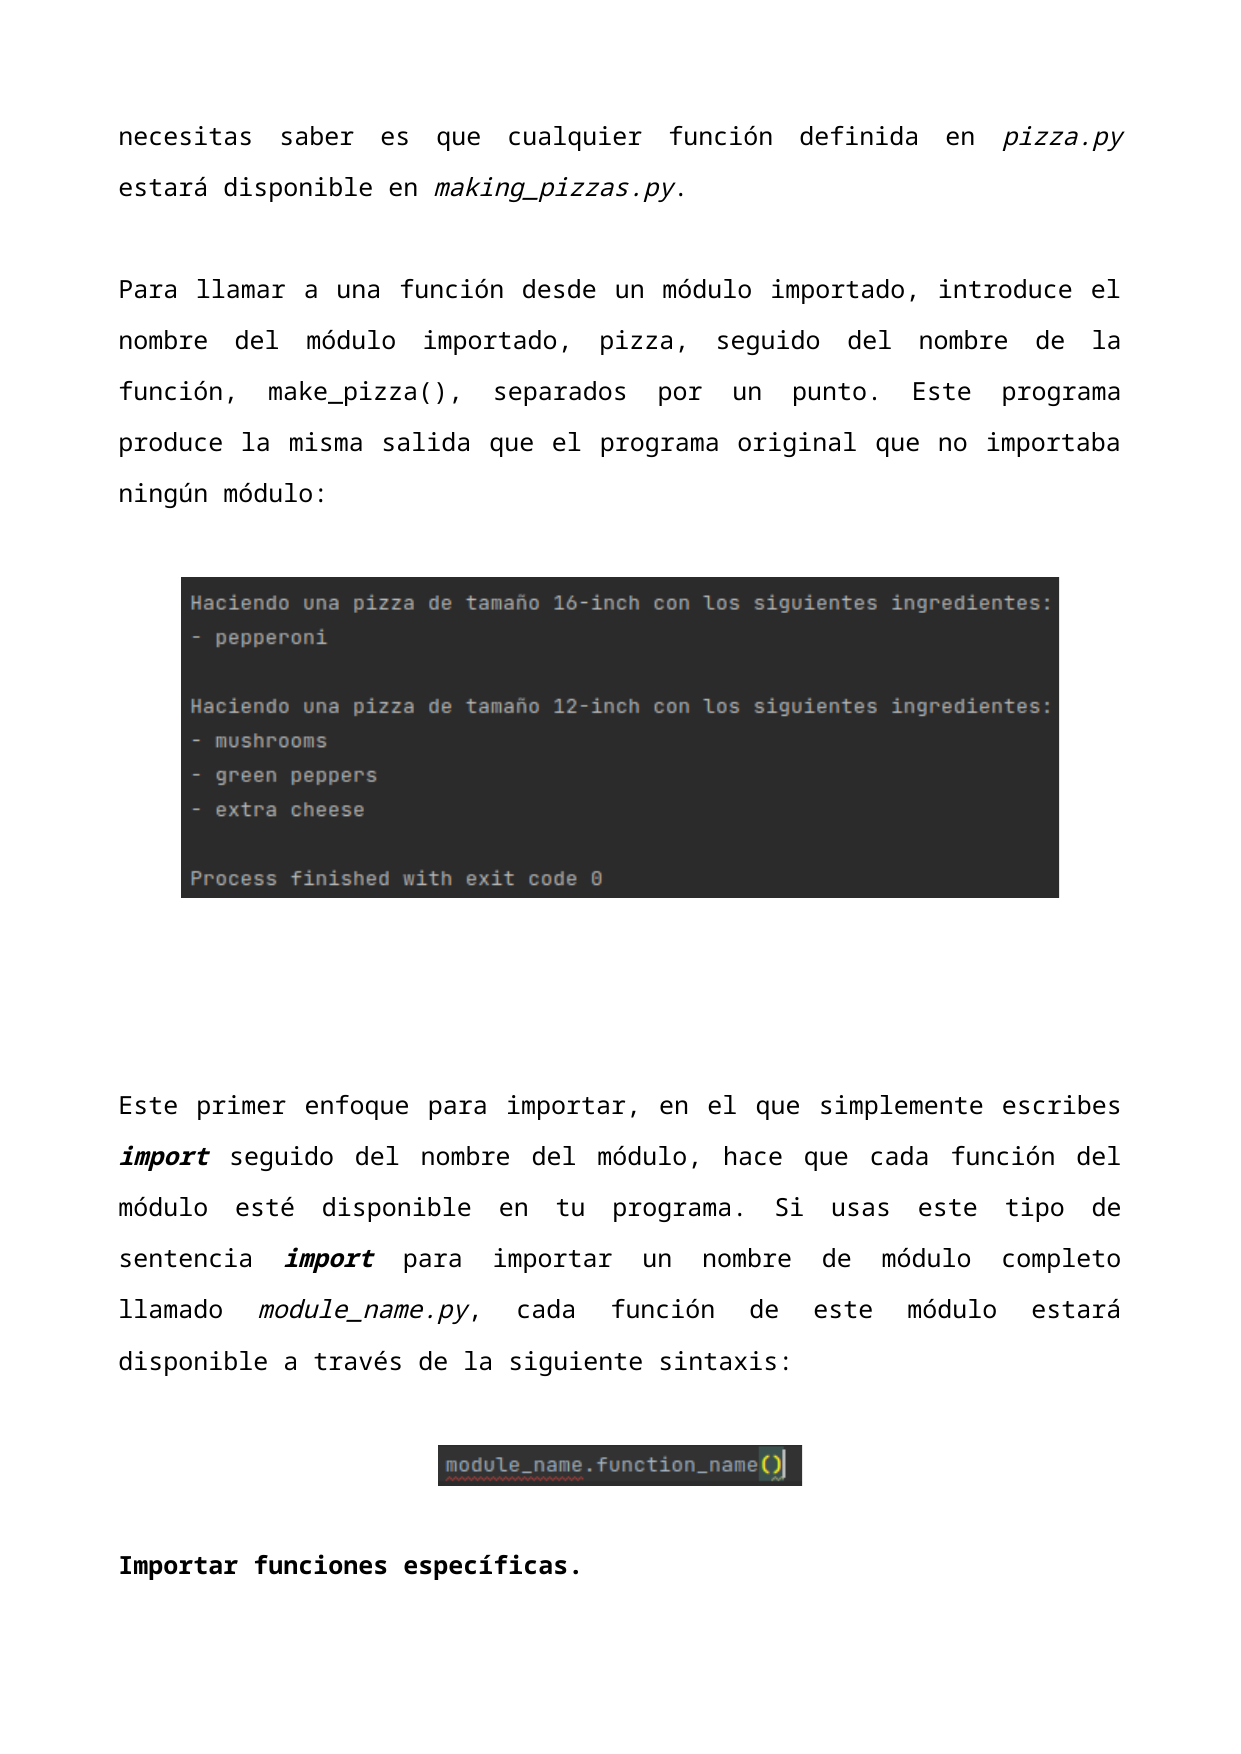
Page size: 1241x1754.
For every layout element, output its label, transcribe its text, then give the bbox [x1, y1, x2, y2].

text Importar funciones específicas. [118, 1547, 1122, 1581]
picture [438, 1445, 803, 1486]
text Para llamar a una función desde un módulo importado, introduce el nombre del módulo importado, pizza, seguido del nombre de la función, make_pizza(), separados por un punto. Este programa produce la misma salida que el programa original que no importaba ningún módulo: [118, 271, 1122, 509]
text Este primer enfoque para importar, en el que simplemente escribes import seguido del nombre del módulo, hace que cada función del módulo esté disponible en tu programa. Si usas este tipo de sentencia import para importar un nombre de módulo completo llamado module_name.py, cada función de este módulo estará disponible a través de la siguiente sintaxis: [118, 1088, 1122, 1377]
picture [181, 577, 1060, 898]
text necesitas saber es que cualquier función definida en pizza.py estará disponible en making_pizzas.py. [118, 118, 1122, 203]
